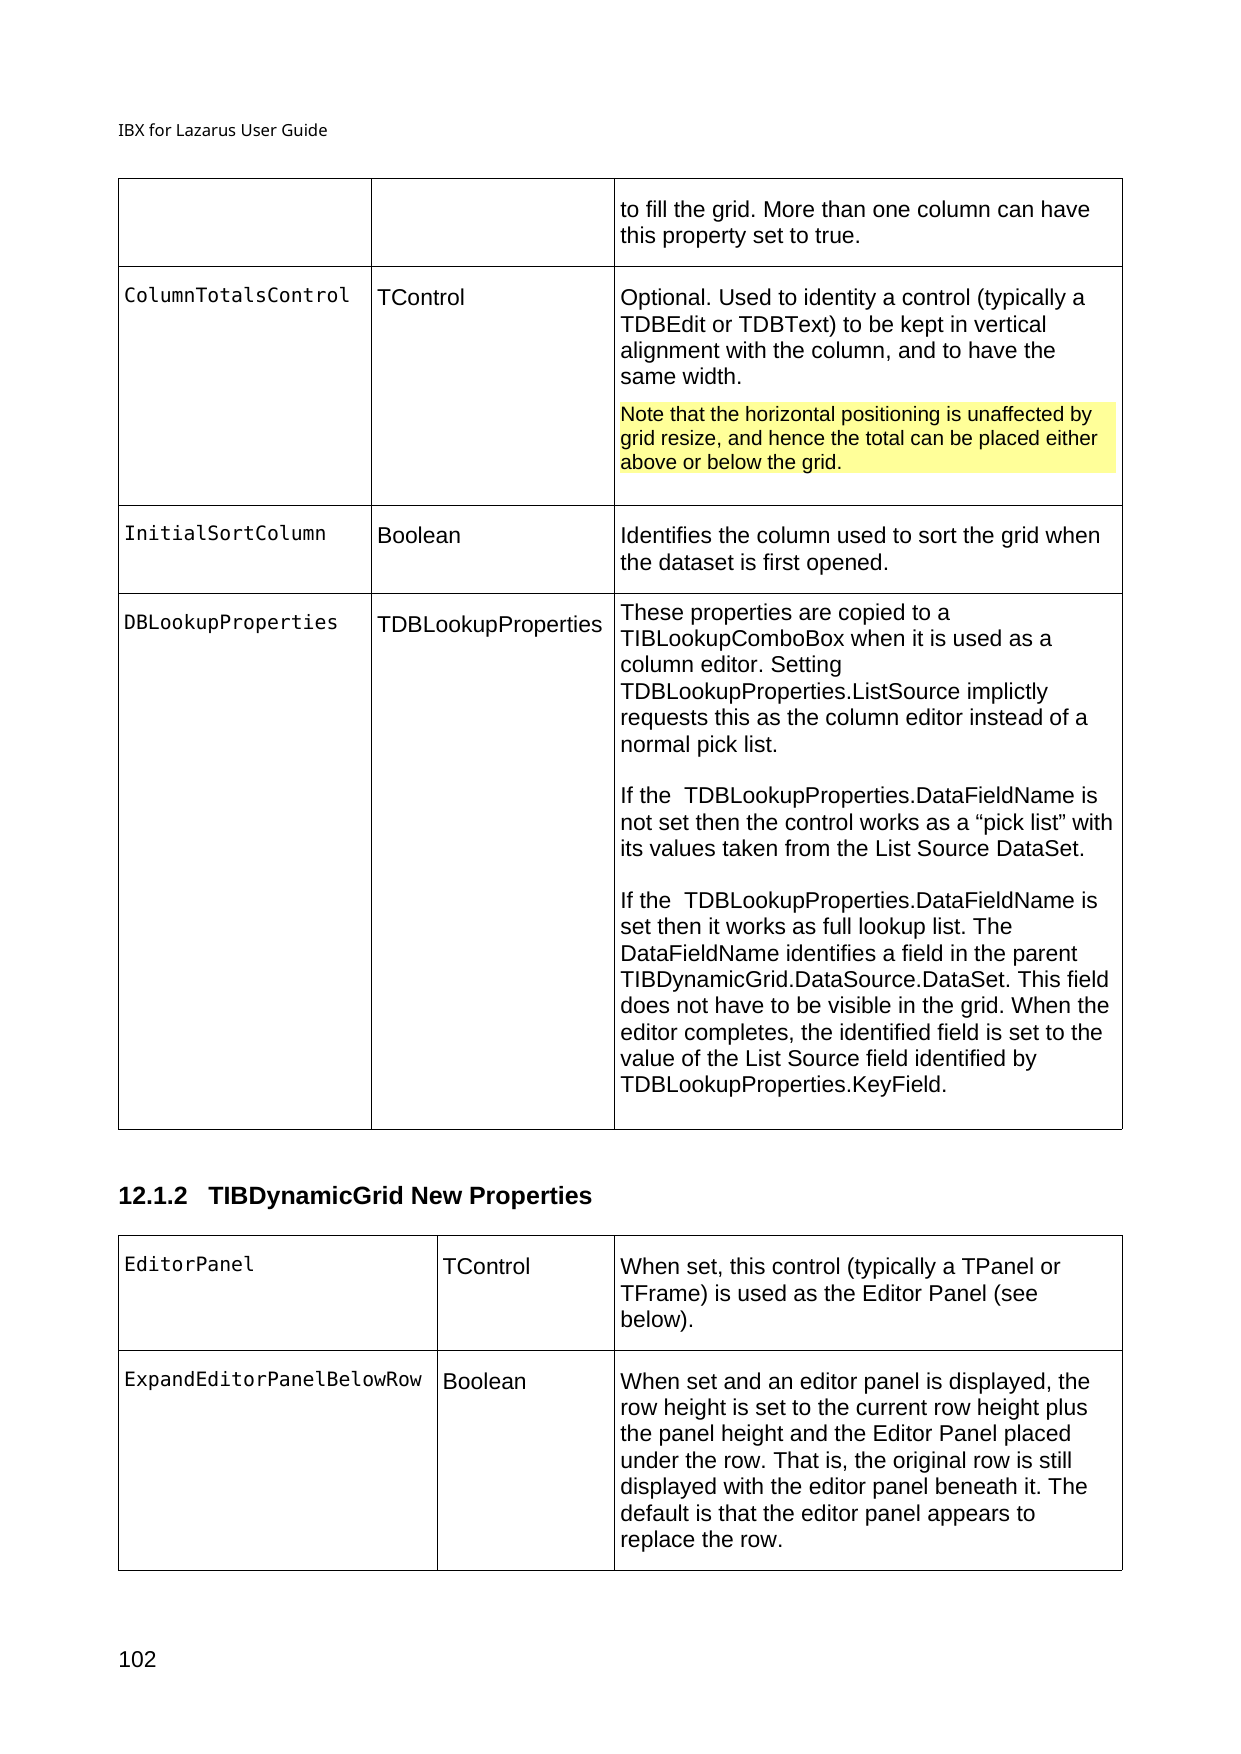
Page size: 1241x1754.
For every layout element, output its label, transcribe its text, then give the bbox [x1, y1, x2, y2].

table_cell TControl [372, 267, 614, 505]
table_cell DBLookupProperties [119, 594, 371, 1129]
table_header When set, this control (typically a TPanel or TFrame) is used as the Editor Panel (see below). [615, 1236, 1122, 1350]
table_cell ColumnTotalsControl [119, 267, 371, 505]
table_cell When set and an editor panel is displayed, the row height is set to the current row height plus the panel height and the Editor Panel placed under the row. That is, the original row is still displayed with the editor panel beneath it. The default is that the editor panel appears to replace the row. [615, 1351, 1122, 1570]
table_cell Boolean [438, 1351, 614, 1570]
table_cell TDBLookupProperties [372, 594, 614, 1129]
table_header [119, 179, 371, 266]
table_cell Identifies the column used to sort the grid when the dataset is first opened. [615, 506, 1122, 593]
table_cell Boolean [372, 506, 614, 593]
table_cell These properties are copied to a TIBLookupComboBox when it is used as a column editor. Setting TDBLookupProperties.ListSource implictly requests this as the column editor instead of a normal pick list. If the TDBLookupProperties.DataFieldName is not set then the control works as a “pick list” with its values taken from the List Source DataSet. If the TDBLookupProperties.DataFieldName is set then it works as full lookup list. The DataFieldName identifies a field in the parent TIBDynamicGrid.DataSource.DataSet. This field does not have to be visible in the grid. When the editor completes, the identified field is set to the value of the List Source field identified by TDBLookupProperties.KeyField. [615, 594, 1122, 1129]
table_header [372, 179, 614, 266]
table_cell ExpandEditorPanelBelowRow [119, 1351, 437, 1570]
table_header to fill the grid. More than one column can have this property set to true. [615, 179, 1122, 266]
table_header TControl [438, 1236, 614, 1350]
subtitle TIBDynamicGrid New Properties [118, 1181, 1122, 1210]
table_cell InitialSortColumn [119, 506, 371, 593]
table_cell Optional. Used to identity a control (typically a TDBEdit or TDBText) to be kept in vertical alignment with the column, and to have the same width. Note that the horizontal positioning is unaffected by grid resize, and hence the total can be placed either above or below the grid. [615, 267, 1122, 505]
table_header EditorPanel [119, 1236, 437, 1350]
